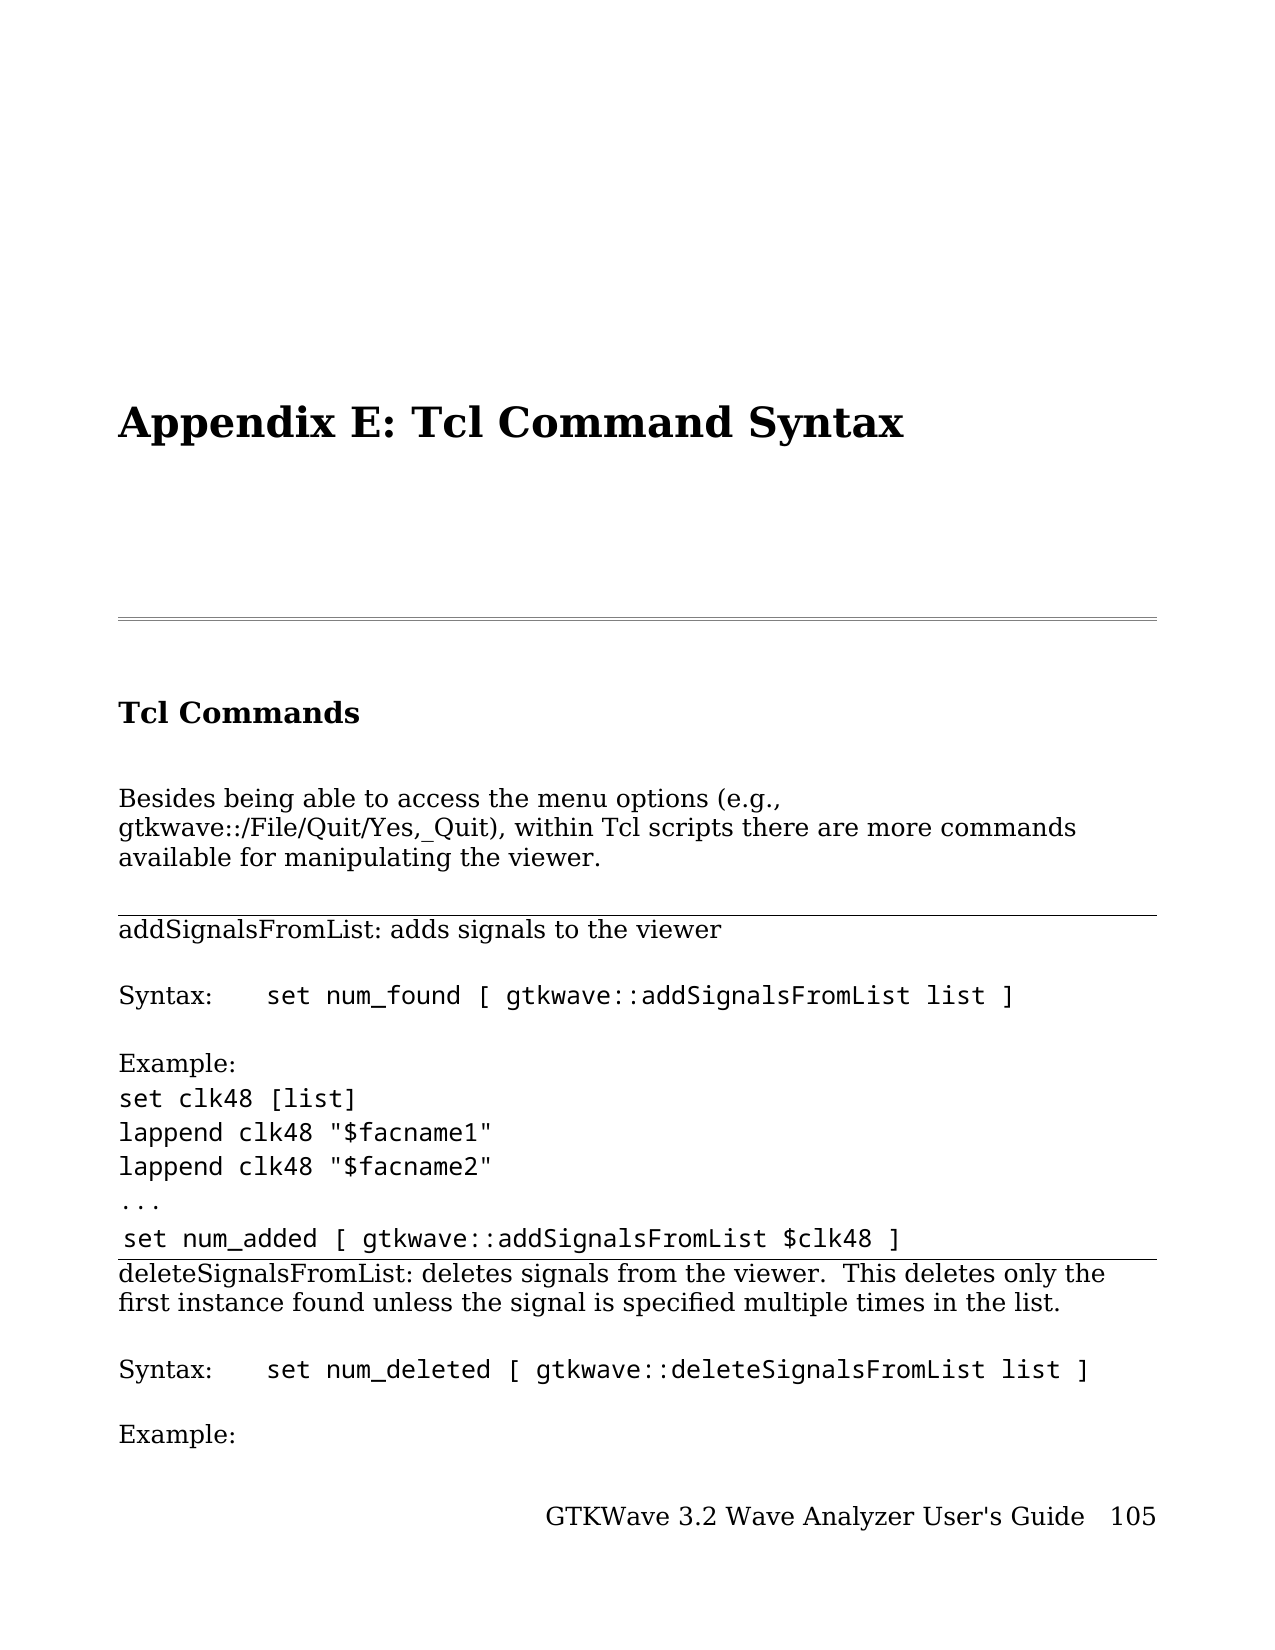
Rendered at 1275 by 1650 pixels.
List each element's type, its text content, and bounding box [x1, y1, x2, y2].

text addSignalsFromList: adds signals to the viewer [118, 916, 1157, 944]
text deleteSignalsFromList: deletes signals from the viewer. This deletes only the first instance found unless the signal is specified multiple times in the list. [118, 1260, 1157, 1318]
text Besides being able to access the menu options (e.g., gtkwave::/File/Quit/Yes,_Quit), within Tcl scripts there are more commands available for manipulating the viewer. [118, 784, 1157, 872]
text Syntax: set num_deleted [ gtkwave::deleteSignalsFromList list ] [118, 1352, 1157, 1386]
text Example: [118, 1046, 1157, 1080]
text Tcl Commands [118, 696, 1157, 730]
text lappend clk48 "$facname1" [118, 1114, 1157, 1148]
text ... [118, 1182, 1157, 1216]
text Example: [118, 1420, 1157, 1449]
text Syntax: set num_found [ gtkwave::addSignalsFromList list ] [118, 978, 1157, 1012]
text Appendix E: Tcl Command Syntax [118, 399, 1157, 448]
text lappend clk48 "$facname2" [118, 1148, 1157, 1182]
text set clk48 [list] [118, 1080, 1157, 1114]
text set num_added [ gtkwave::addSignalsFromList $clk48 ] [118, 1216, 1157, 1259]
